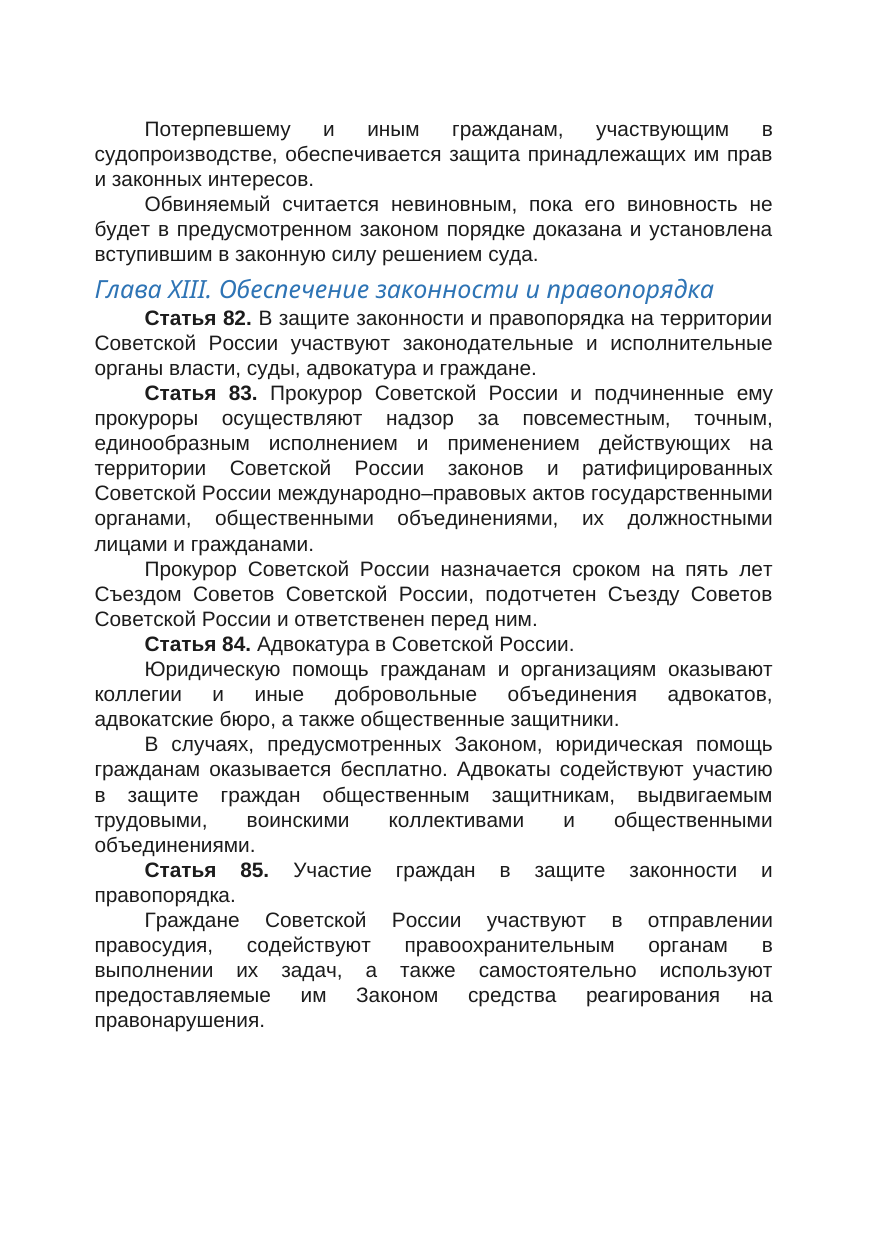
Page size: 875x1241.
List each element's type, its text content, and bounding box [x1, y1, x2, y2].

subtitle Глава XIII. Обеспечение законности и правопорядка [94, 271, 773, 305]
text Граждане Советской России участвуют в отправлении правосудия, содействуют правоохранительным органам в выполнении их задач, а также самостоятельно используют предоставляемые им Законом средства реагирования на правонарушения. [94, 908, 773, 1032]
text Статья 84. Адвокатура в Советской России. [94, 632, 773, 656]
text Обвиняемый считается невиновным, пока его виновность не будет в предусмотренном законом порядке доказана и установлена вступившим в законную силу решением суда. [94, 192, 773, 266]
text Юридическую помощь гражданам и организациям оказывают коллегии и иные добровольные объединения адвокатов, адвокатские бюро, а также общественные защитники. [94, 657, 773, 731]
text Статья 83. Прокурор Советской России и подчиненные ему прокуроры осуществляют надзор за повсеместным, точным, единообразным исполнением и применением действующих на территории Советской России законов и ратифицированных Советской России международно–правовых актов государственными органами, общественными объединениями, их должностными лицами и гражданами. [94, 381, 773, 555]
text Прокурор Советской России назначается сроком на пять лет Съездом Советов Советской России, подотчетен Съезду Советов Советской России и ответственен перед ним. [94, 556, 773, 631]
text Потерпевшему и иным гражданам, участвующим в судопроизводстве, обеспечивается защита принадлежащих им прав и законных интересов. [94, 117, 773, 191]
text В случаях, предусмотренных Законом, юридическая помощь гражданам оказывается бесплатно. Адвокаты содействуют участию в защите граждан общественным защитникам, выдвигаемым трудовыми, воинскими коллективами и общественными объединениями. [94, 732, 773, 857]
text Статья 82. В защите законности и правопорядка на территории Советской России участвуют законодательные и исполнительные органы власти, суды, адвокатура и граждане. [94, 305, 773, 379]
text Статья 85. Участие граждан в защите законности и правопорядка. [94, 858, 773, 907]
